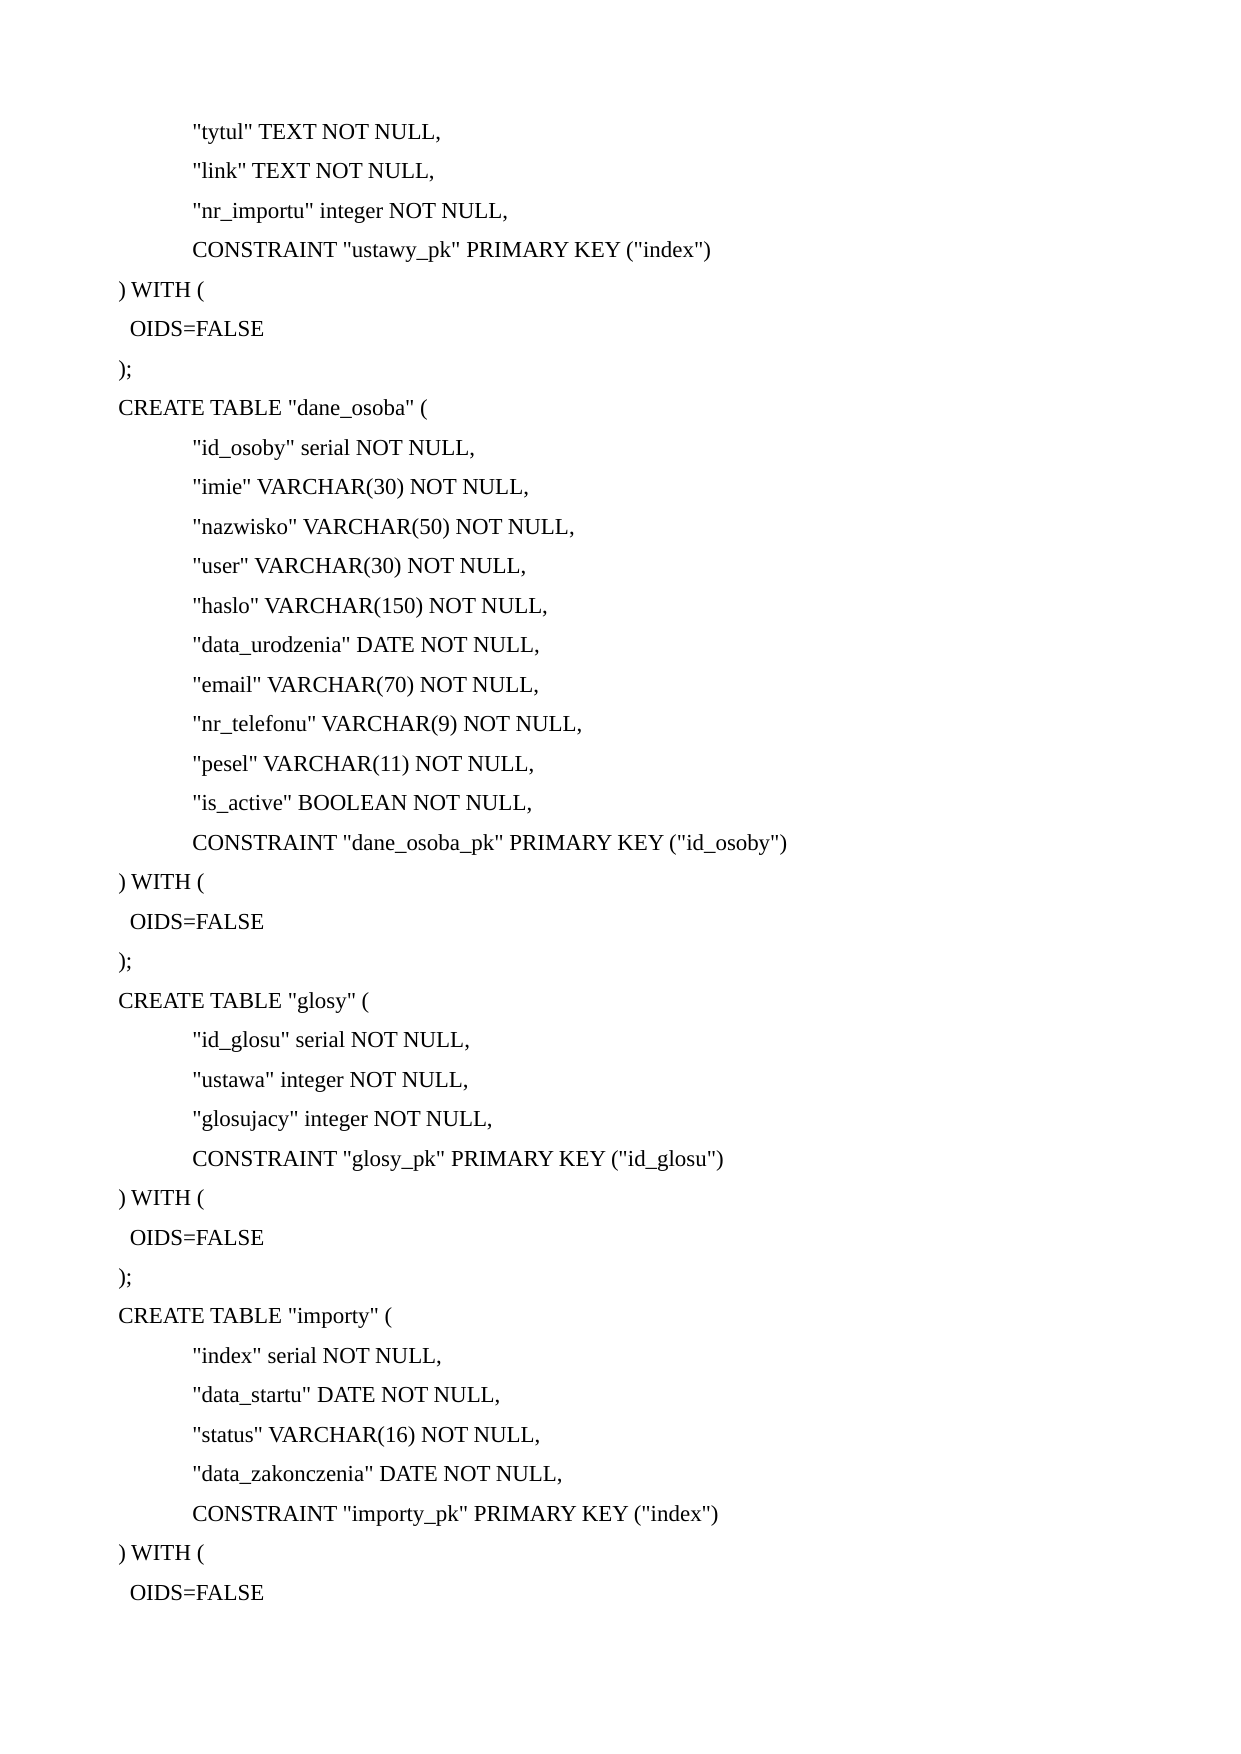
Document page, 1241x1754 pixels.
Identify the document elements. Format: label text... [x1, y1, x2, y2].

text CREATE TABLE "importy" ( [118, 1302, 1122, 1329]
text OIDS=FALSE [118, 1223, 1122, 1250]
text "status" VARCHAR(16) NOT NULL, [118, 1421, 1122, 1447]
text "data_zakonczenia" DATE NOT NULL, [118, 1460, 1122, 1487]
text "link" TEXT NOT NULL, [118, 158, 1122, 184]
text "data_startu" DATE NOT NULL, [118, 1381, 1122, 1408]
text CONSTRAINT "importy_pk" PRIMARY KEY ("index") [118, 1500, 1122, 1526]
text "nazwisko" VARCHAR(50) NOT NULL, [118, 513, 1122, 539]
text ) WITH ( [118, 1539, 1122, 1566]
text "email" VARCHAR(70) NOT NULL, [118, 671, 1122, 697]
text "tytul" TEXT NOT NULL, [118, 118, 1122, 144]
text "pesel" VARCHAR(11) NOT NULL, [118, 750, 1122, 776]
text "id_osoby" serial NOT NULL, [118, 434, 1122, 460]
text "data_urodzenia" DATE NOT NULL, [118, 631, 1122, 658]
text "is_active" BOOLEAN NOT NULL, [118, 789, 1122, 816]
text "haslo" VARCHAR(150) NOT NULL, [118, 592, 1122, 618]
text "glosujacy" integer NOT NULL, [118, 1105, 1122, 1131]
text ); [118, 1263, 1122, 1289]
text OIDS=FALSE [118, 908, 1122, 934]
text "index" serial NOT NULL, [118, 1342, 1122, 1368]
text ); [118, 947, 1122, 973]
text CONSTRAINT "ustawy_pk" PRIMARY KEY ("index") [118, 237, 1122, 263]
text OIDS=FALSE [118, 1579, 1122, 1605]
text CONSTRAINT "dane_osoba_pk" PRIMARY KEY ("id_osoby") [118, 829, 1122, 855]
text "user" VARCHAR(30) NOT NULL, [118, 552, 1122, 579]
text OIDS=FALSE [118, 316, 1122, 342]
text "id_glosu" serial NOT NULL, [118, 1026, 1122, 1052]
text CREATE TABLE "glosy" ( [118, 987, 1122, 1013]
text "imie" VARCHAR(30) NOT NULL, [118, 473, 1122, 500]
text "nr_telefonu" VARCHAR(9) NOT NULL, [118, 710, 1122, 737]
text ); [118, 355, 1122, 381]
text CREATE TABLE "dane_osoba" ( [118, 394, 1122, 421]
text "nr_importu" integer NOT NULL, [118, 197, 1122, 223]
text ) WITH ( [118, 276, 1122, 302]
text ) WITH ( [118, 868, 1122, 894]
text "ustawa" integer NOT NULL, [118, 1066, 1122, 1092]
text CONSTRAINT "glosy_pk" PRIMARY KEY ("id_glosu") [118, 1144, 1122, 1171]
text ) WITH ( [118, 1184, 1122, 1210]
